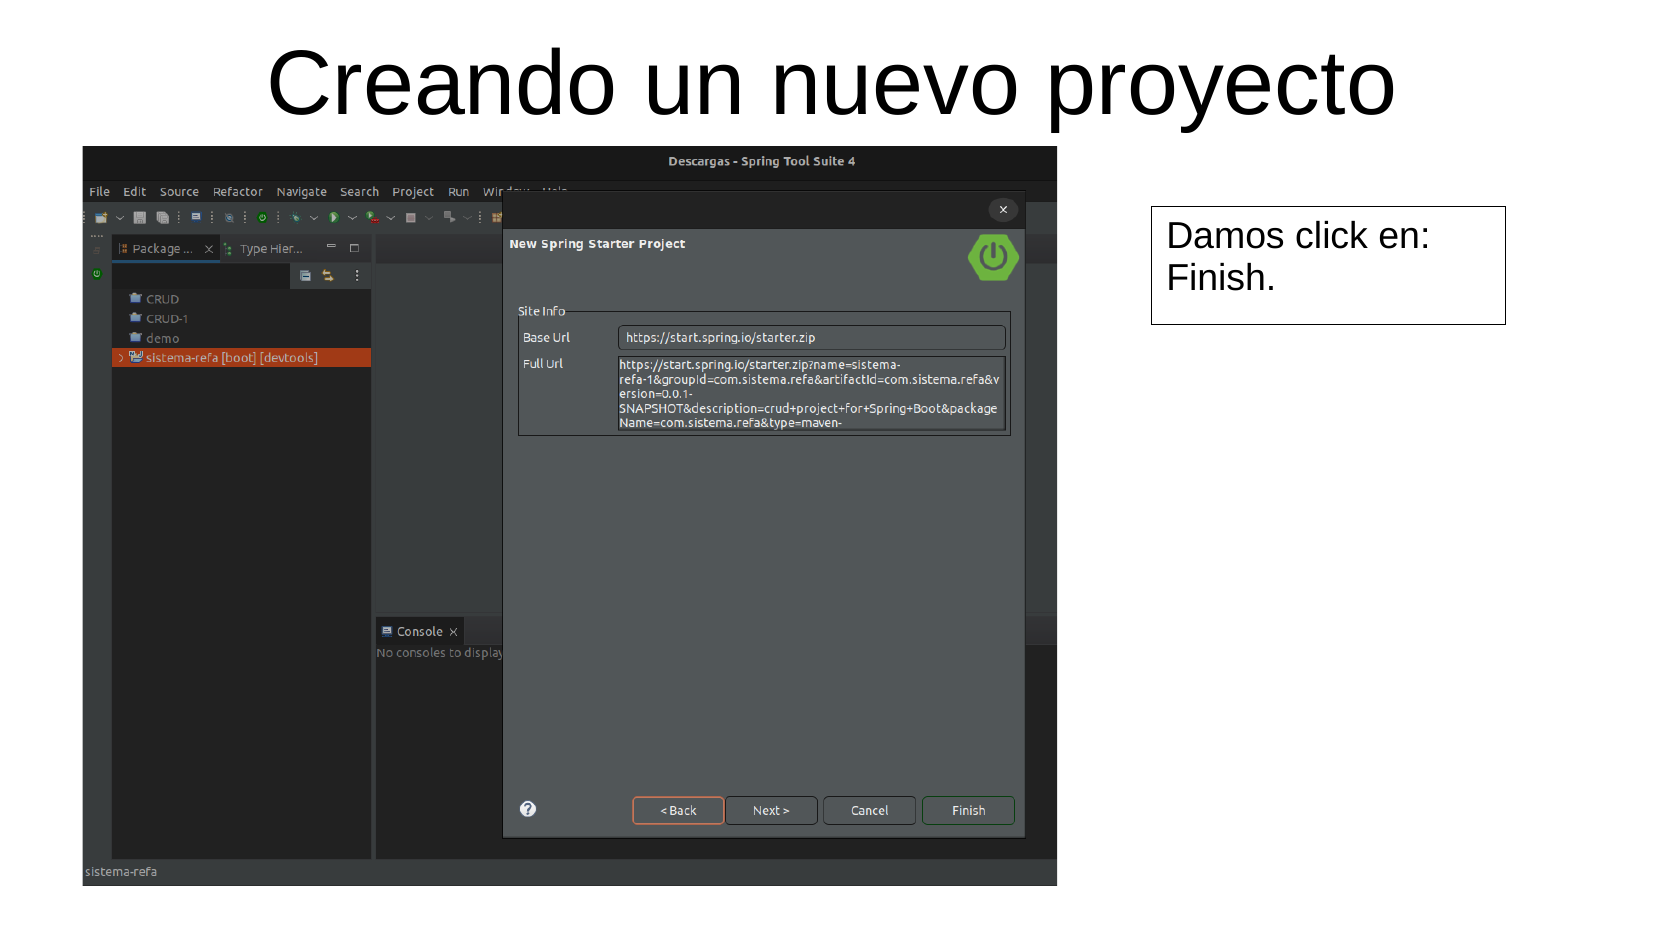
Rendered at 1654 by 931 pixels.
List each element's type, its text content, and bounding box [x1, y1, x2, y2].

text_box Damos click en: Finish. [1151, 206, 1506, 325]
picture [82, 146, 1058, 886]
title Creando un nuevo proyecto [88, 0, 1577, 156]
